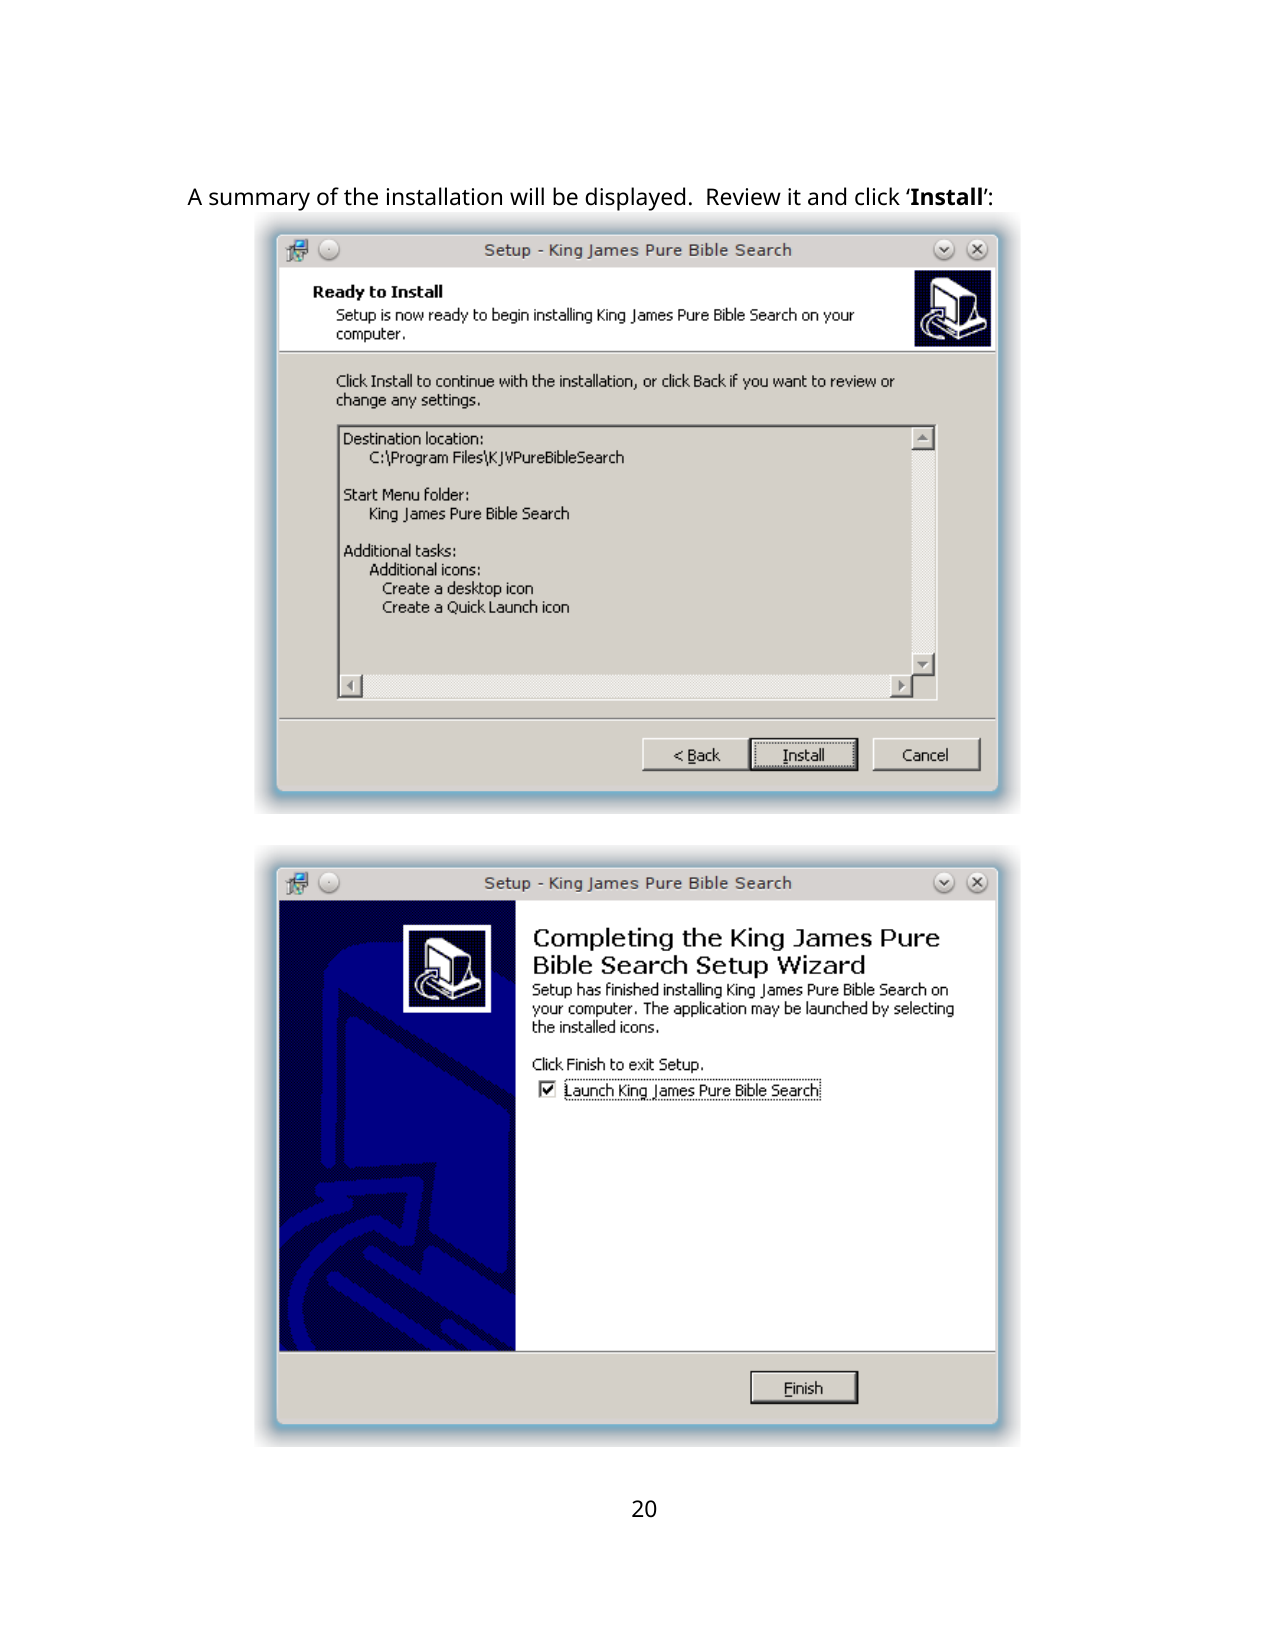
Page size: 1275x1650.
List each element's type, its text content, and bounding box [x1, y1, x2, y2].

text A summary of the installation will be displayed. Review it and click ‘Install’: [187, 181, 1087, 212]
picture [254, 212, 1021, 814]
picture [254, 845, 1021, 1447]
